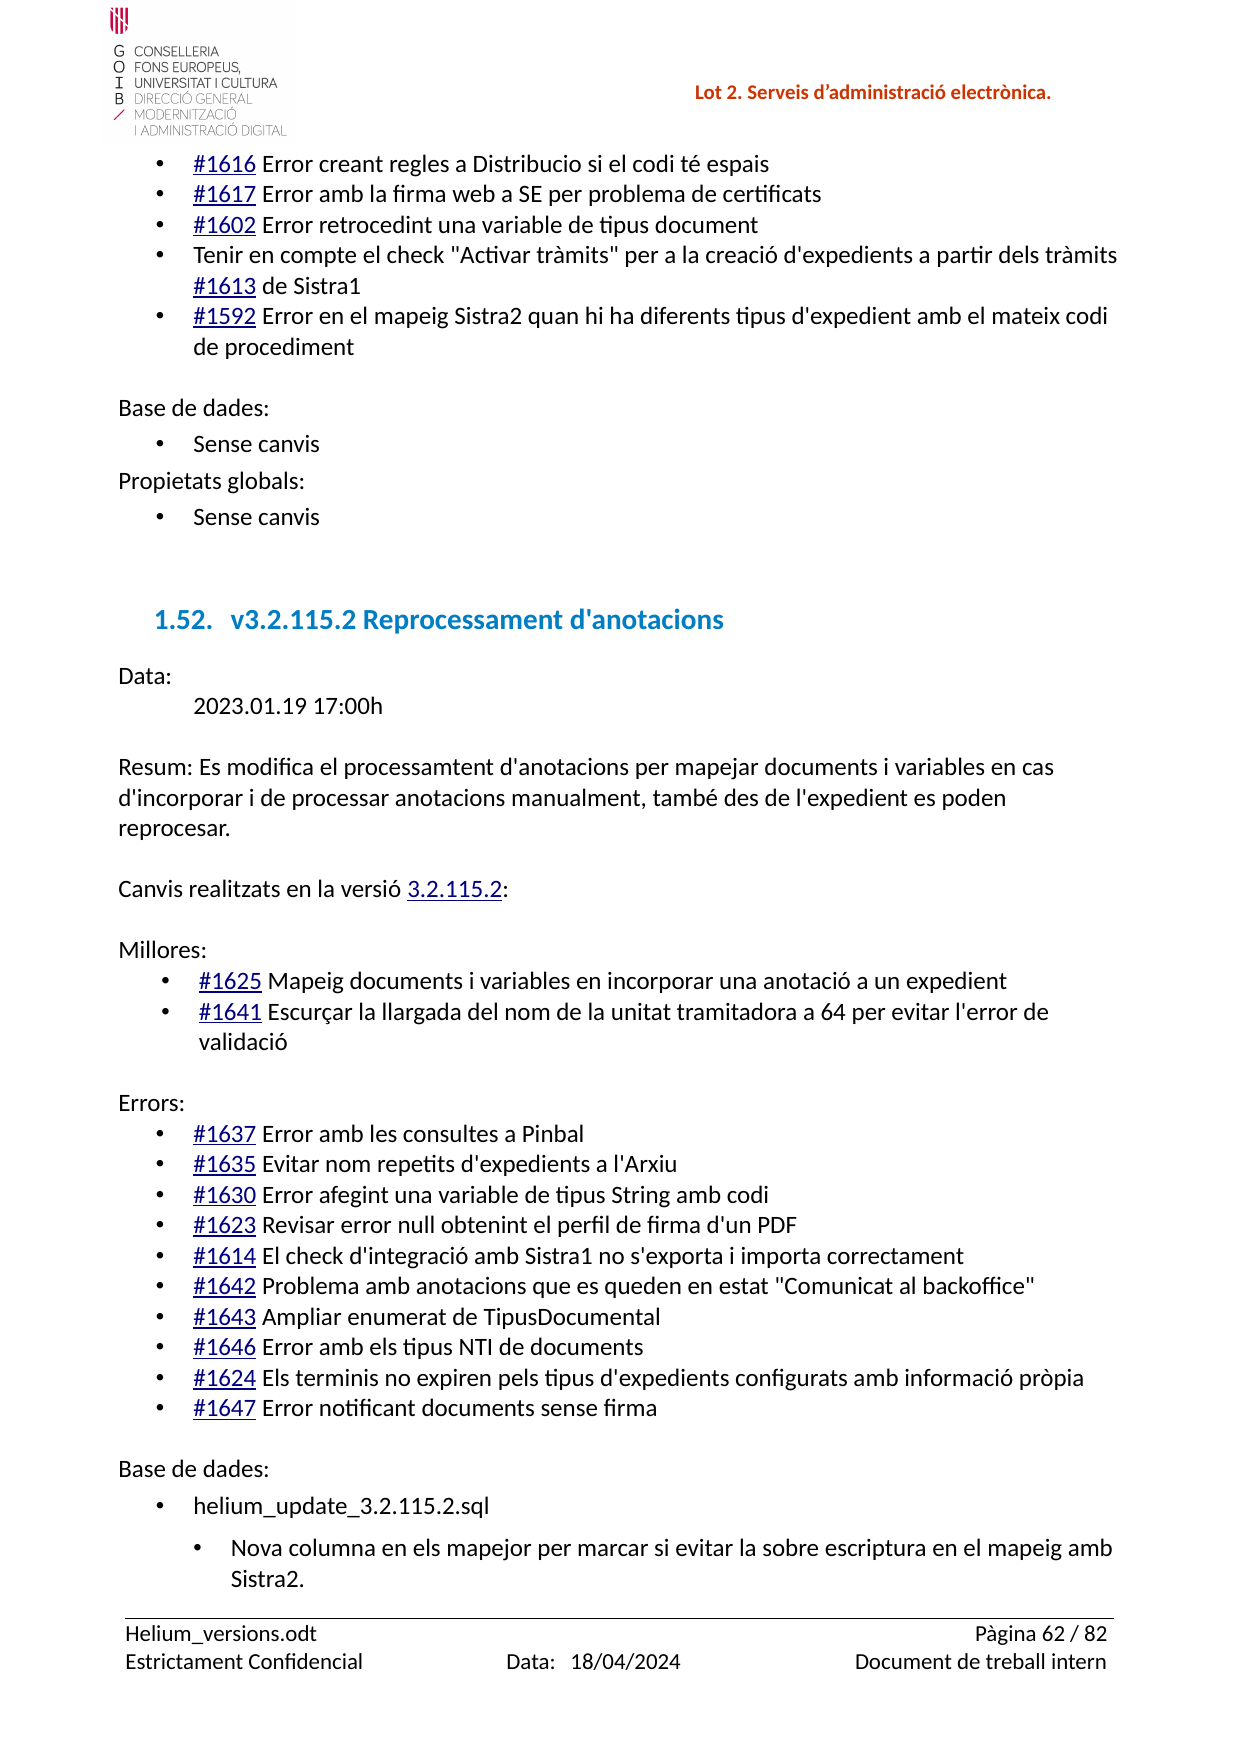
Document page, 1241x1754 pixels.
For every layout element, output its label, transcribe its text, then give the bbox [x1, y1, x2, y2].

text Data: [118, 660, 1122, 691]
list #1602 Error retrocedint una variable de tipus document [156, 209, 1122, 239]
list #1592 Error en el mapeig Sistra2 quan hi ha diferents tipus d'expedient amb el mateix codi de procediment [156, 300, 1122, 361]
list #1623 Revisar error null obtenint el perfil de firma d'un PDF [156, 1209, 1122, 1240]
list helium_update_3.2.115.2.sql [156, 1490, 1122, 1521]
picture [100, 0, 297, 144]
list #1647 Error notificant documents sense firma [156, 1392, 1122, 1423]
list #1641 Escurçar la llargada del nom de la unitat tramitadora a 64 per evitar l'error de validació [161, 996, 1122, 1057]
list #1635 Evitar nom repetits d'expedients a l'Arxiu [156, 1148, 1122, 1179]
text Errors: [118, 1087, 1122, 1118]
list #1616 Error creant regles a Distribucio si el codi té espais [156, 148, 1122, 178]
list #1646 Error amb els tipus NTI de documents [156, 1331, 1122, 1362]
list #1630 Error afegint una variable de tipus String amb codi [156, 1179, 1122, 1209]
list #1614 El check d'integració amb Sistra1 no s'exporta i importa correctament [156, 1240, 1122, 1270]
text Canvis realitzats en la versió 3.2.115.2: [118, 874, 1122, 904]
subtitle v3.2.115.2 Reprocessament d'anotacions [153, 601, 1122, 636]
list #1637 Error amb les consultes a Pinbal [156, 1118, 1122, 1148]
list #1617 Error amb la firma web a SE per problema de certificats [156, 178, 1122, 209]
text Propietats globals: [118, 465, 1122, 495]
text Millores: [118, 935, 1122, 965]
list Nova columna en els mapejor per marcar si evitar la sobre escriptura en el mapeig amb Sistra2. [193, 1532, 1122, 1593]
list Tenir en compte el check "Activar tràmits" per a la creació d'expedients a partir dels tràmits #1613 de Sistra1 [156, 239, 1122, 300]
list Sense canvis [156, 428, 1122, 459]
list #1625 Mapeig documents i variables en incorporar una anotació a un expedient [161, 965, 1122, 996]
list #1624 Els terminis no expiren pels tipus d'expedients configurats amb informació pròpia [156, 1362, 1122, 1392]
list #1642 Problema amb anotacions que es queden en estat "Comunicat al backoffice" [156, 1270, 1122, 1301]
text Base de dades: [118, 1453, 1122, 1484]
list Sense canvis [156, 501, 1122, 532]
text Resum: Es modifica el processamtent d'anotacions per mapejar documents i variables en cas d'incorporar i de processar anotacions manualment, també des de l'expedient es poden reprocesar. [118, 752, 1122, 843]
text 2023.01.19 17:00h [118, 691, 1122, 721]
list #1643 Ampliar enumerat de TipusDocumental [156, 1301, 1122, 1331]
text Base de dades: [118, 392, 1122, 422]
